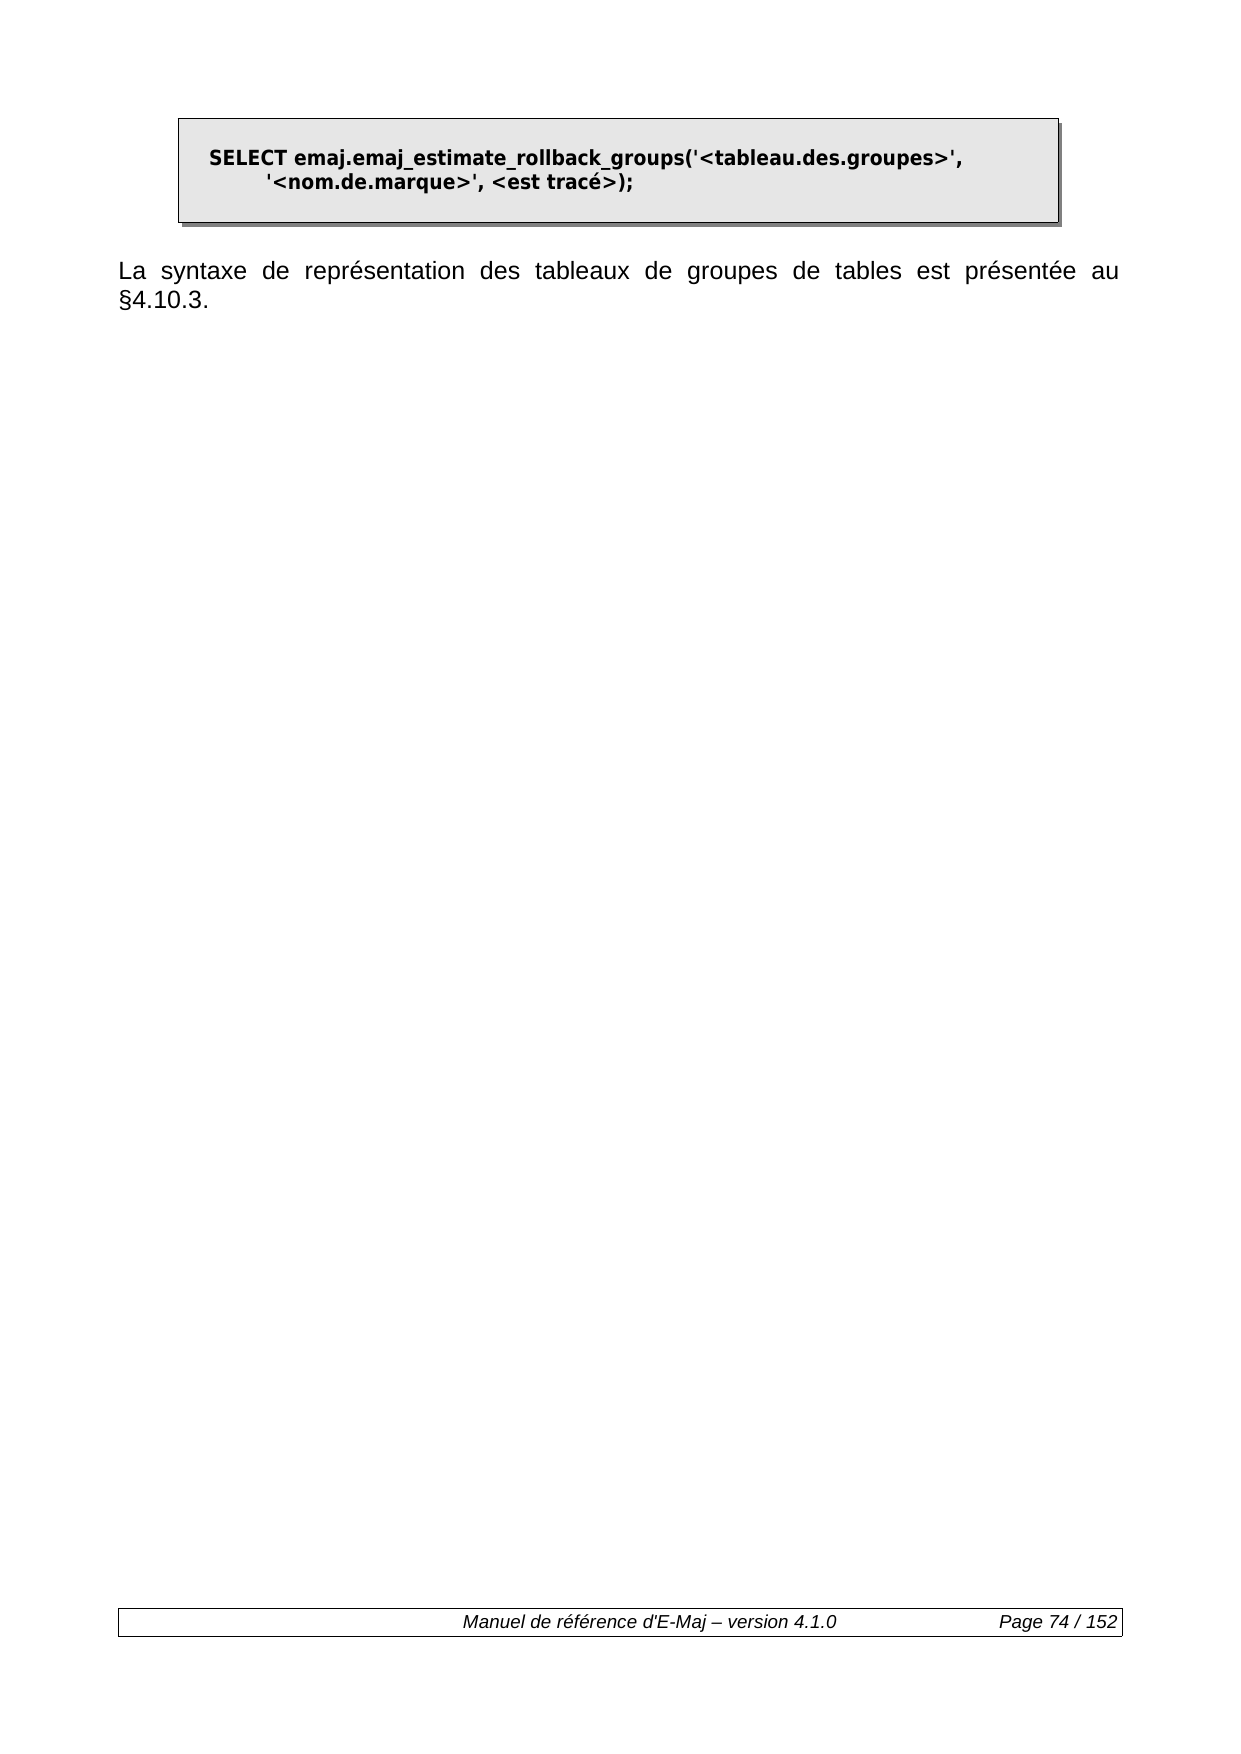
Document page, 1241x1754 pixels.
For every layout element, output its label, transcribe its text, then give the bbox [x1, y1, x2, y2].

text SELECT emaj.emaj_estimate_rollback_groups('<tableau.des.groupes>', [179, 143, 1058, 167]
text '<nom.de.marque>', <est tracé>); [179, 167, 1058, 192]
text La syntaxe de représentation des tableaux de groupes de tables est présentée au §4.10.3. [118, 256, 1122, 314]
